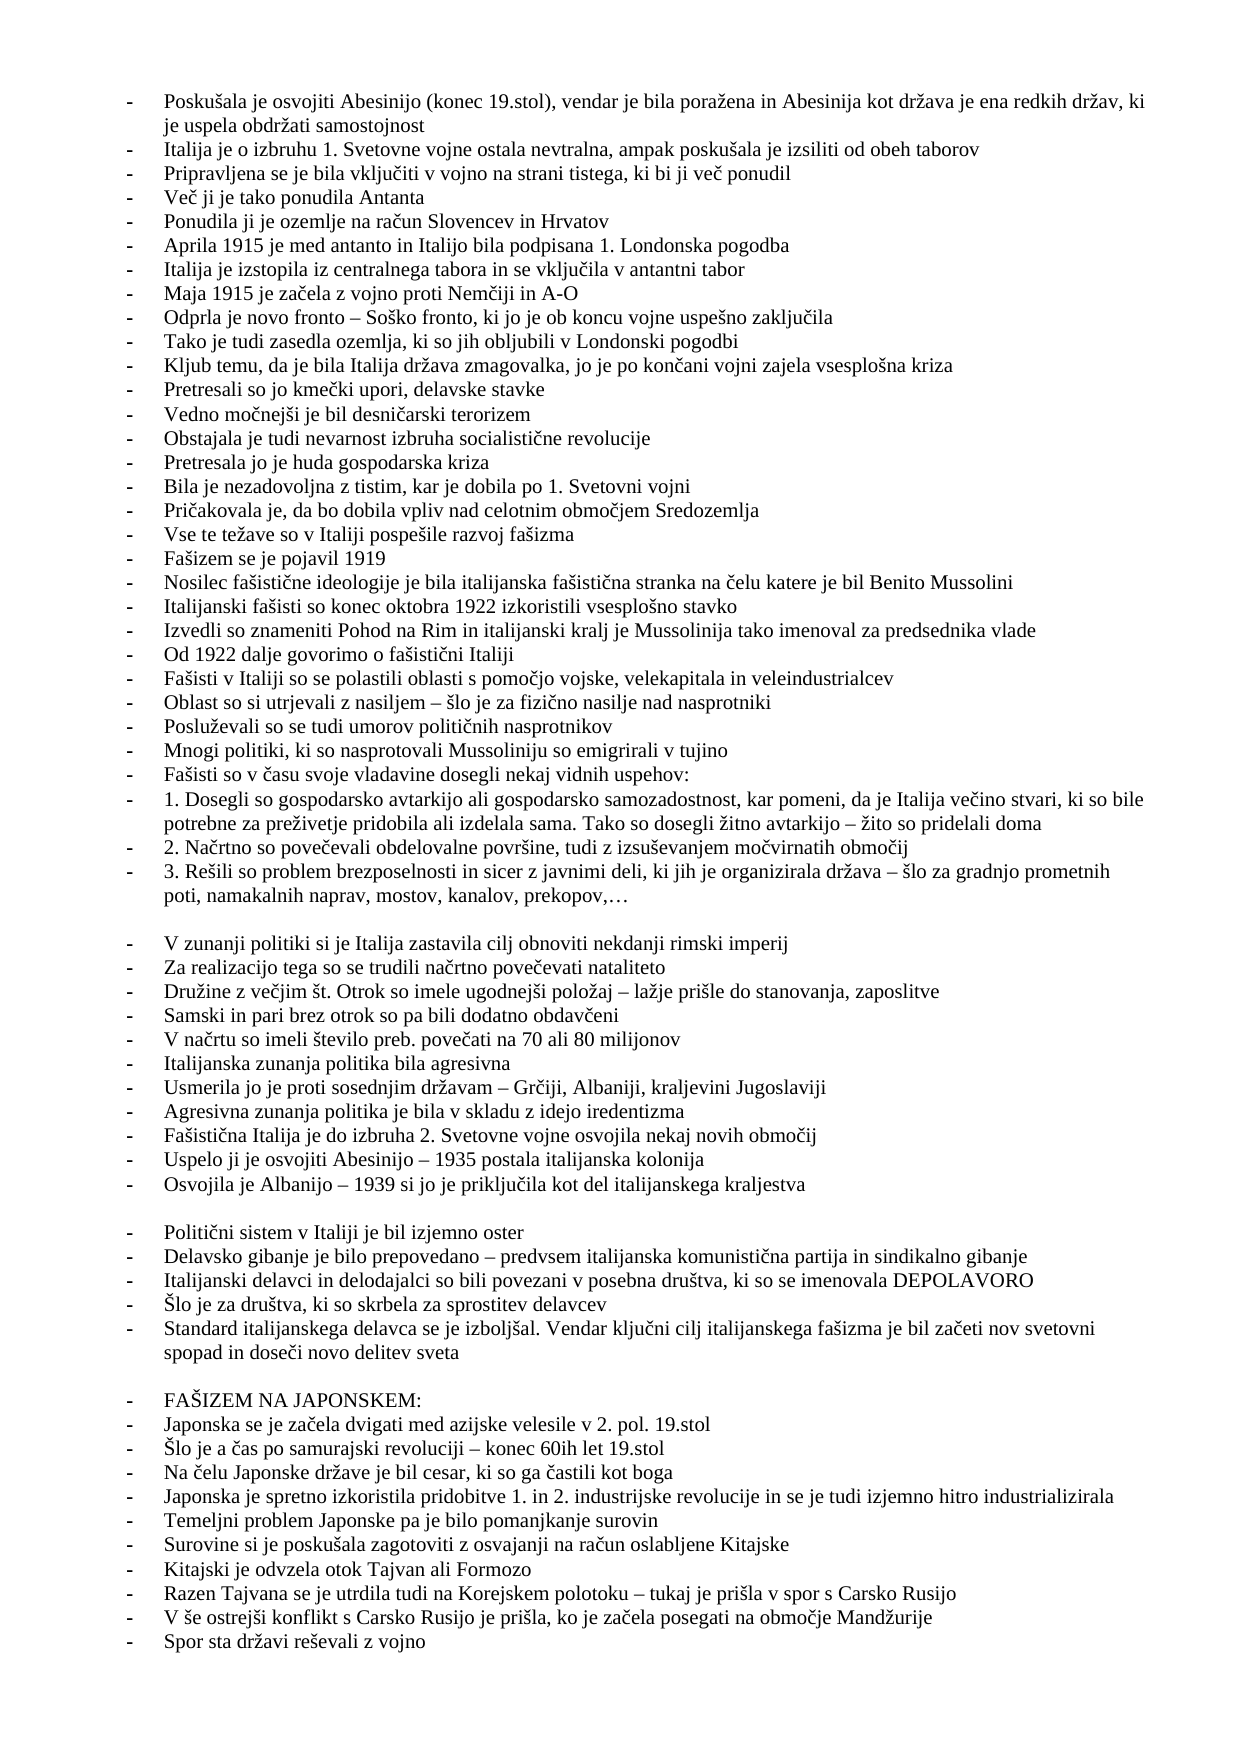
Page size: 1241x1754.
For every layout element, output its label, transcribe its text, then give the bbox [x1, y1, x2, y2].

list Osvojila je Albanijo – 1939 si jo je priključila kot del italijanskega kraljestva [126, 1171, 1152, 1196]
list Posluževali so se tudi umorov političnih nasprotnikov [126, 714, 1152, 738]
list Bila je nezadovoljna z tistim, kar je dobila po 1. Svetovni vojni [126, 474, 1152, 498]
list Pretresala jo je huda gospodarska kriza [126, 449, 1152, 474]
list Kitajski je odvzela otok Tajvan ali Formozo [126, 1556, 1152, 1581]
list Družine z večjim št. Otrok so imele ugodnejši položaj – lažje prišle do stanovanja, zaposlitve [126, 979, 1152, 1003]
list Politični sistem v Italiji je bil izjemno oster [126, 1219, 1152, 1244]
list Kljub temu, da je bila Italija država zmagovalka, jo je po končani vojni zajela vsesplošna kriza [126, 353, 1152, 377]
list Uspelo ji je osvojiti Abesinijo – 1935 postala italijanska kolonija [126, 1147, 1152, 1171]
list Italija je o izbruhu 1. Svetovne vojne ostala nevtralna, ampak poskušala je izsiliti od obeh taborov [126, 137, 1152, 161]
list Italija je izstopila iz centralnega tabora in se vključila v antantni tabor [126, 257, 1152, 281]
list Tako je tudi zasedla ozemlja, ki so jih obljubili v Londonski pogodbi [126, 329, 1152, 353]
list Pričakovala je, da bo dobila vpliv nad celotnim območjem Sredozemlja [126, 498, 1152, 522]
list Odprla je novo fronto – Soško fronto, ki jo je ob koncu vojne uspešno zaključila [126, 305, 1152, 329]
list Surovine si je poskušala zagotoviti z osvajanji na račun oslabljene Kitajske [126, 1532, 1152, 1556]
list Temeljni problem Japonske pa je bilo pomanjkanje surovin [126, 1508, 1152, 1532]
list Na čelu Japonske države je bil cesar, ki so ga častili kot boga [126, 1460, 1152, 1484]
list Italijanski delavci in delodajalci so bili povezani v posebna društva, ki so se imenovala DEPOLAVORO [126, 1268, 1152, 1292]
list Nosilec fašistične ideologije je bila italijanska fašistična stranka na čelu katere je bil Benito Mussolini [126, 570, 1152, 594]
list FAŠIZEM NA JAPONSKEM: [126, 1388, 1152, 1412]
list Samski in pari brez otrok so pa bili dodatno obdavčeni [126, 1003, 1152, 1027]
list Usmerila jo je proti sosednjim državam – Grčiji, Albaniji, kraljevini Jugoslaviji [126, 1075, 1152, 1099]
list Fašisti v Italiji so se polastili oblasti s pomočjo vojske, velekapitala in veleindustrialcev [126, 666, 1152, 690]
list Vedno močnejši je bil desničarski terorizem [126, 401, 1152, 426]
list Delavsko gibanje je bilo prepovedano – predvsem italijanska komunistična partija in sindikalno gibanje [126, 1244, 1152, 1268]
list V zunanji politiki si je Italija zastavila cilj obnoviti nekdanji rimski imperij [126, 931, 1152, 955]
list Standard italijanskega delavca se je izboljšal. Vendar ključni cilj italijanskega fašizma je bil začeti nov svetovni spopad in doseči novo delitev sveta [126, 1316, 1152, 1364]
list Več ji je tako ponudila Antanta [126, 185, 1152, 209]
list Pripravljena se je bila vključiti v vojno na strani tistega, ki bi ji več ponudil [126, 161, 1152, 185]
list Izvedli so znameniti Pohod na Rim in italijanski kralj je Mussolinija tako imenoval za predsednika vlade [126, 618, 1152, 642]
list Šlo je za društva, ki so skrbela za sprostitev delavcev [126, 1292, 1152, 1316]
list Oblast so si utrjevali z nasiljem – šlo je za fizično nasilje nad nasprotniki [126, 690, 1152, 714]
list Vse te težave so v Italiji pospešile razvoj fašizma [126, 522, 1152, 546]
list Agresivna zunanja politika je bila v skladu z idejo iredentizma [126, 1099, 1152, 1123]
list Za realizacijo tega so se trudili načrtno povečevati nataliteto [126, 955, 1152, 979]
list Fašizem se je pojavil 1919 [126, 546, 1152, 570]
list V še ostrejši konflikt s Carsko Rusijo je prišla, ko je začela posegati na območje Mandžurije [126, 1604, 1152, 1629]
list 3. Rešili so problem brezposelnosti in sicer z javnimi deli, ki jih je organizirala država – šlo za gradnjo prometnih poti, namakalnih naprav, mostov, kanalov, prekopov,… [126, 859, 1152, 907]
list Pretresali so jo kmečki upori, delavske stavke [126, 377, 1152, 401]
list Razen Tajvana se je utrdila tudi na Korejskem polotoku – tukaj je prišla v spor s Carsko Rusijo [126, 1581, 1152, 1604]
list Šlo je a čas po samurajski revoluciji – konec 60ih let 19.stol [126, 1436, 1152, 1460]
list Italijanski fašisti so konec oktobra 1922 izkoristili vsesplošno stavko [126, 594, 1152, 618]
list Obstajala je tudi nevarnost izbruha socialistične revolucije [126, 426, 1152, 449]
list Poskušala je osvojiti Abesinijo (konec 19.stol), vendar je bila poražena in Abesinija kot država je ena redkih držav, ki je uspela obdržati samostojnost [126, 89, 1152, 137]
list Od 1922 dalje govorimo o fašistični Italiji [126, 642, 1152, 666]
list Ponudila ji je ozemlje na račun Slovencev in Hrvatov [126, 209, 1152, 233]
list Italijanska zunanja politika bila agresivna [126, 1051, 1152, 1075]
list Aprila 1915 je med antanto in Italijo bila podpisana 1. Londonska pogodba [126, 233, 1152, 257]
list V načrtu so imeli število preb. povečati na 70 ali 80 milijonov [126, 1027, 1152, 1051]
list Japonska je spretno izkoristila pridobitve 1. in 2. industrijske revolucije in se je tudi izjemno hitro industrializirala [126, 1484, 1152, 1508]
list 2. Načrtno so povečevali obdelovalne površine, tudi z izsuševanjem močvirnatih območij [126, 834, 1152, 859]
list Spor sta državi reševali z vojno [126, 1629, 1152, 1653]
list Maja 1915 je začela z vojno proti Nemčiji in A-O [126, 281, 1152, 305]
list Fašistična Italija je do izbruha 2. Svetovne vojne osvojila nekaj novih območij [126, 1123, 1152, 1147]
list 1. Dosegli so gospodarsko avtarkijo ali gospodarsko samozadostnost, kar pomeni, da je Italija večino stvari, ki so bile potrebne za preživetje pridobila ali izdelala sama. Tako so dosegli žitno avtarkijo – žito so pridelali doma [126, 786, 1152, 834]
list Japonska se je začela dvigati med azijske velesile v 2. pol. 19.stol [126, 1412, 1152, 1436]
list Fašisti so v času svoje vladavine dosegli nekaj vidnih uspehov: [126, 762, 1152, 786]
list Mnogi politiki, ki so nasprotovali Mussoliniju so emigrirali v tujino [126, 738, 1152, 762]
